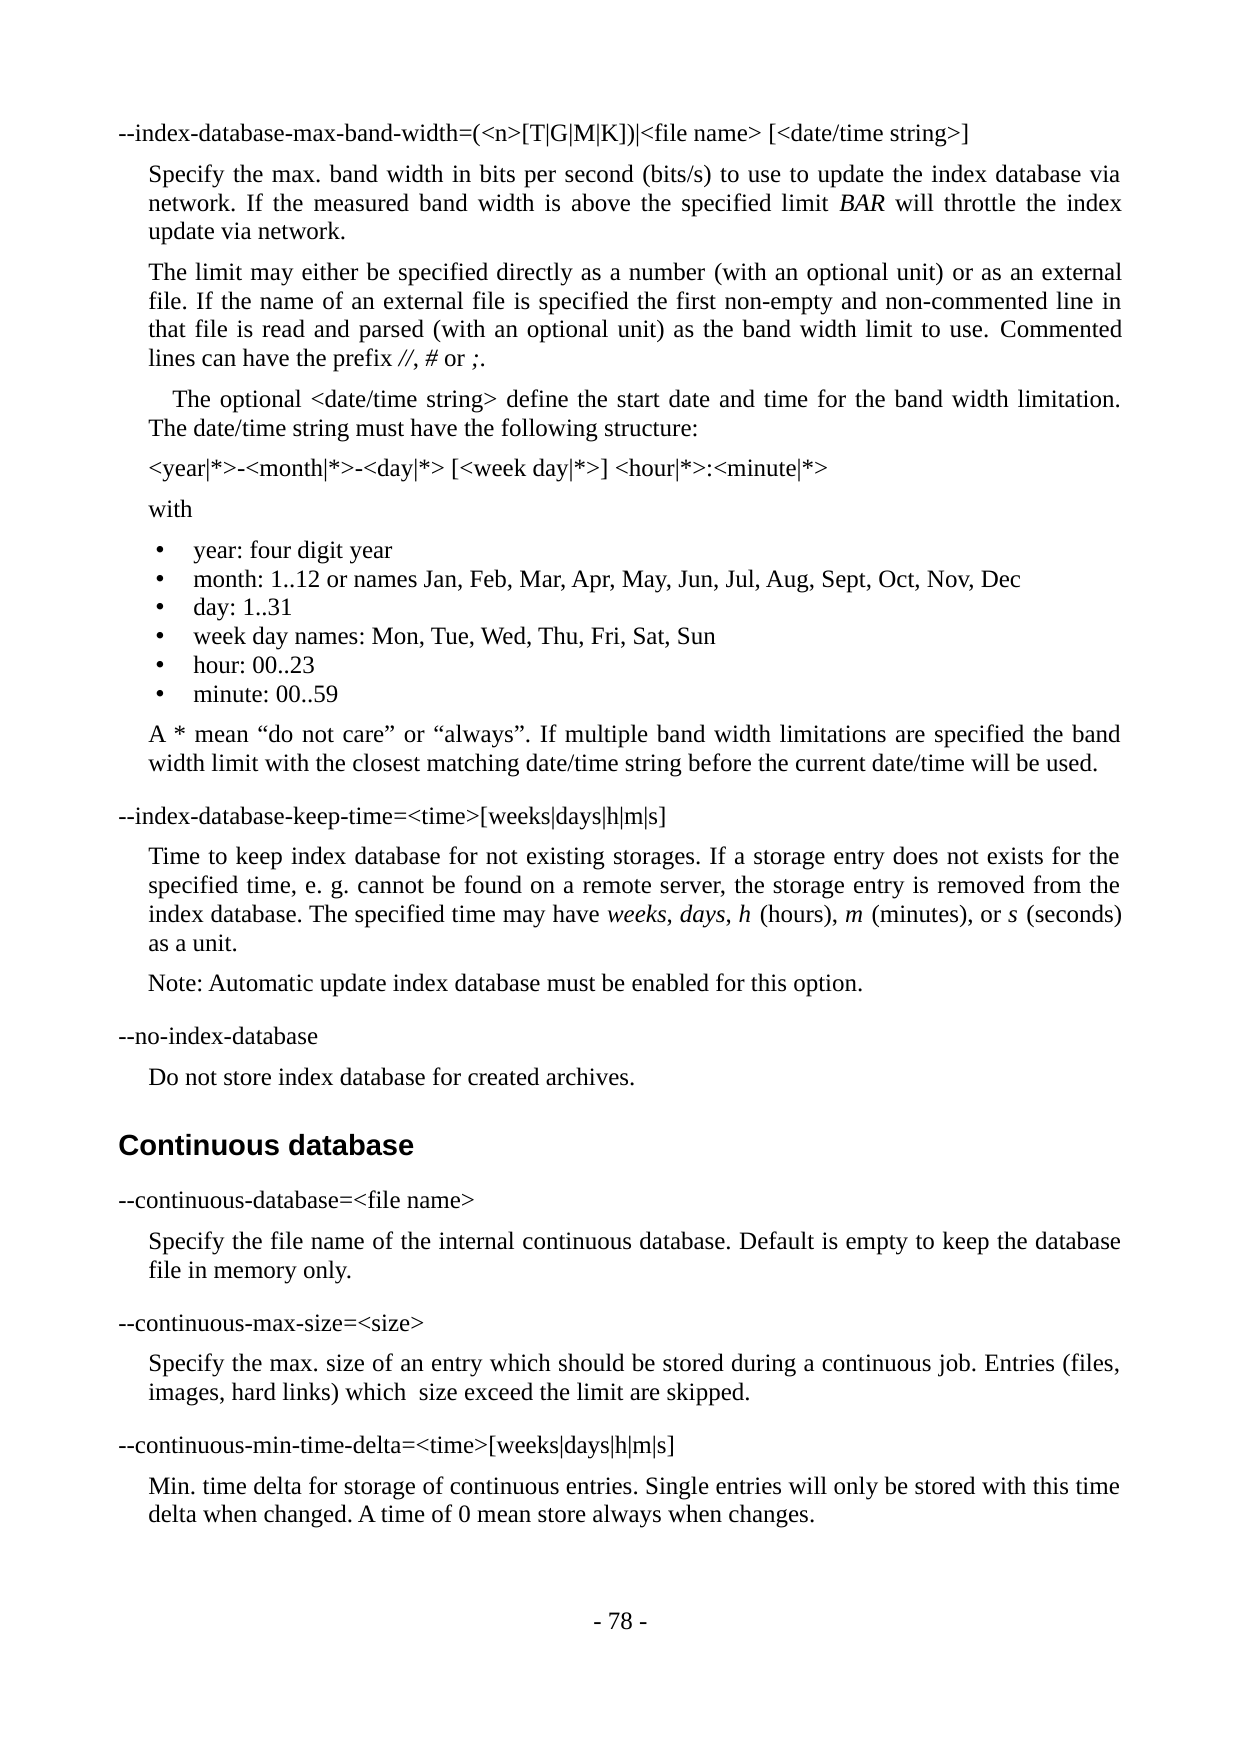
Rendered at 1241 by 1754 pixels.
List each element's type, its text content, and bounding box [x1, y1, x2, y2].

title --no-index-database [118, 1021, 1122, 1050]
title --continuous-database=<file name> [118, 1186, 1122, 1214]
list year: four digit year [156, 535, 1122, 564]
list day: 1..31 [156, 592, 1122, 621]
list month: 1..12 or names Jan, Feb, Mar, Apr, May, Jun, Jul, Aug, Sept, Oct, Nov, Dec [156, 564, 1122, 592]
list hour: 00..23 [156, 650, 1122, 679]
text The optional <date/time string> define the start date and time for the band width limitation. The date/time string must have the following structure: [148, 384, 1122, 442]
list minute: 00..59 [156, 679, 1122, 707]
subtitle Continuous database [118, 1128, 1122, 1161]
text The limit may either be specified directly as a number (with an optional unit) or as an external file. If the name of an external file is specified the first non-empty and non-commented line in that file is read and parsed (with an optional unit) as the band width limit to use. Commented lines can have the prefix //, # or ;. [148, 257, 1122, 372]
text Do not store index database for created archives. [148, 1062, 1122, 1091]
text Specify the max. size of an entry which should be stored during a continuous job. Entries (files, images, hard links) which size exceed the limit are skipped. [148, 1348, 1122, 1406]
text Specify the max. band width in bits per second (bits/s) to use to update the index database via network. If the measured band width is above the specified limit BAR will throttle the index update via network. [148, 159, 1122, 245]
text <year|*>-<month|*>-<day|*> [<week day|*>] <hour|*>:<minute|*> [148, 453, 1122, 482]
title --index-database-max-band-width=(<n>[T|G|M|K])|<file name> [<date/time string>] [118, 118, 1122, 147]
title --index-database-keep-time=<time>[weeks|days|h|m|s] [118, 801, 1122, 829]
title --continuous-max-size=<size> [118, 1308, 1122, 1337]
title --continuous-min-time-delta=<time>[weeks|days|h|m|s] [118, 1430, 1122, 1459]
text with [148, 494, 1122, 523]
text Min. time delta for storage of continuous entries. Single entries will only be stored with this time delta when changed. A time of 0 mean store always when changes. [148, 1471, 1122, 1528]
text Note: Automatic update index database must be enabled for this option. [148, 968, 1122, 997]
text Time to keep index database for not existing storages. If a storage entry does not exists for the specified time, e. g. cannot be found on a remote server, the storage entry is removed from the index database. The specified time may have weeks, days, h (hours), m (minutes), or s (seconds) as a unit. [148, 841, 1122, 956]
text A * mean “do not care” or “always”. If multiple band width limitations are specified the band width limit with the closest matching date/time string before the current date/time will be used. [148, 719, 1122, 777]
text Specify the file name of the internal continuous database. Default is empty to keep the database file in memory only. [148, 1226, 1122, 1284]
list week day names: Mon, Tue, Wed, Thu, Fri, Sat, Sun [156, 621, 1122, 650]
